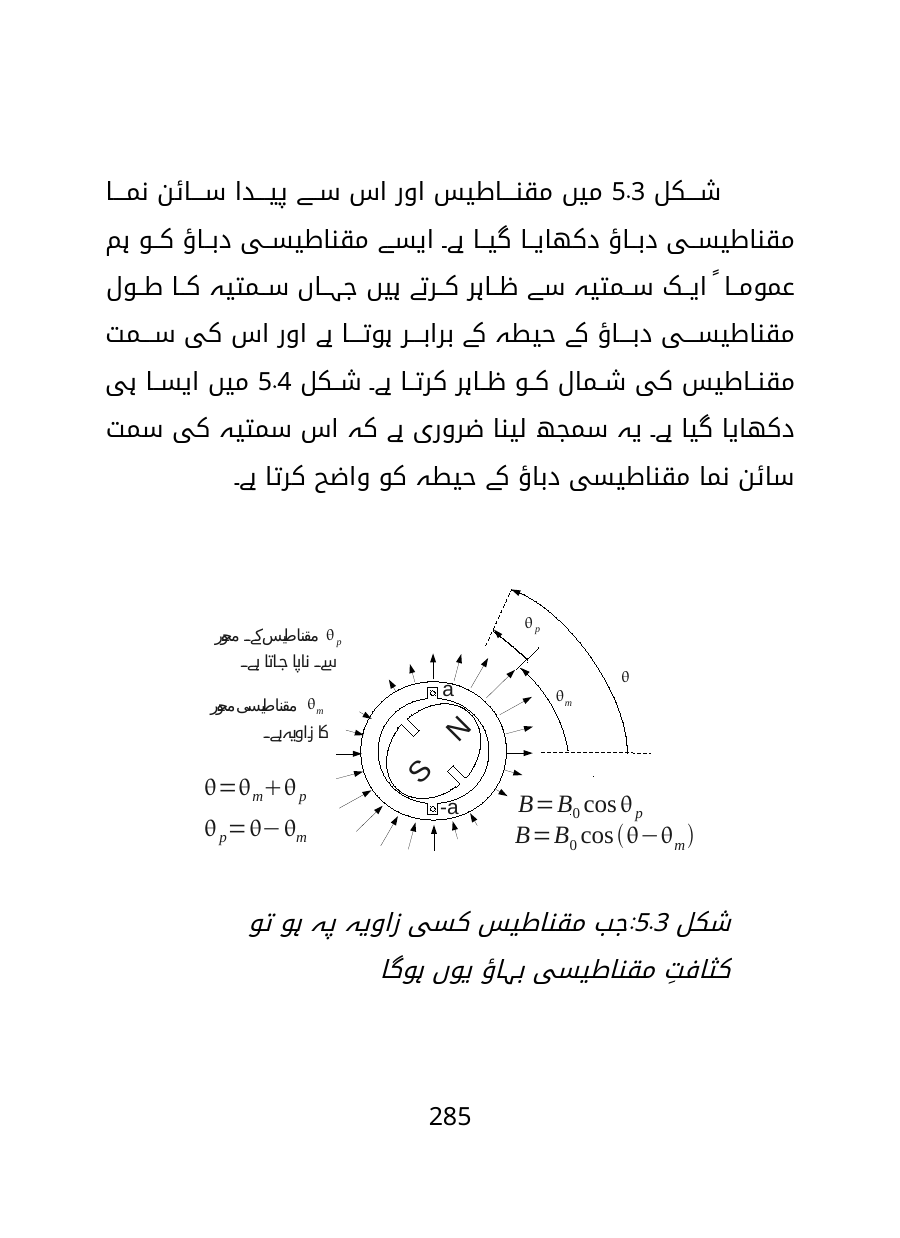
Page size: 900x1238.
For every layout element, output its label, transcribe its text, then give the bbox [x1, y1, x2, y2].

text شکل 5.3:جب مقناطیس کسی زاویہ پہ ہو تو کثافتِ مقناطیسی بہاؤ یوں ہوگا [169, 572, 731, 994]
text شکل 5.3 میں مقناطیس اور اس سے پیدا سائن نما مقناطیسی دباؤ دکھایا گیا ہے۔ ایسے مقناطیسی دباؤ کو ہم عموما ً ایک سمتیہ سے ظاہر کرتے ہیں جہاں سمتیہ کا طول مقناطیسی دباؤ کے حیطہ کے برابر ہوتا ہے اور اس کی سمت مقناطیس کی شمال کو ظاہر کرتا ہے۔ شکل 5.4 میں ایسا ہی دکھایا گیا ہے۔ یہ سمجھ لینا ضروری ہے کہ اس سمتیہ کی سمت سائن نما مقناطیسی دباؤ کے حیطہ کو واضح کرتا ہے۔ [105, 168, 795, 500]
